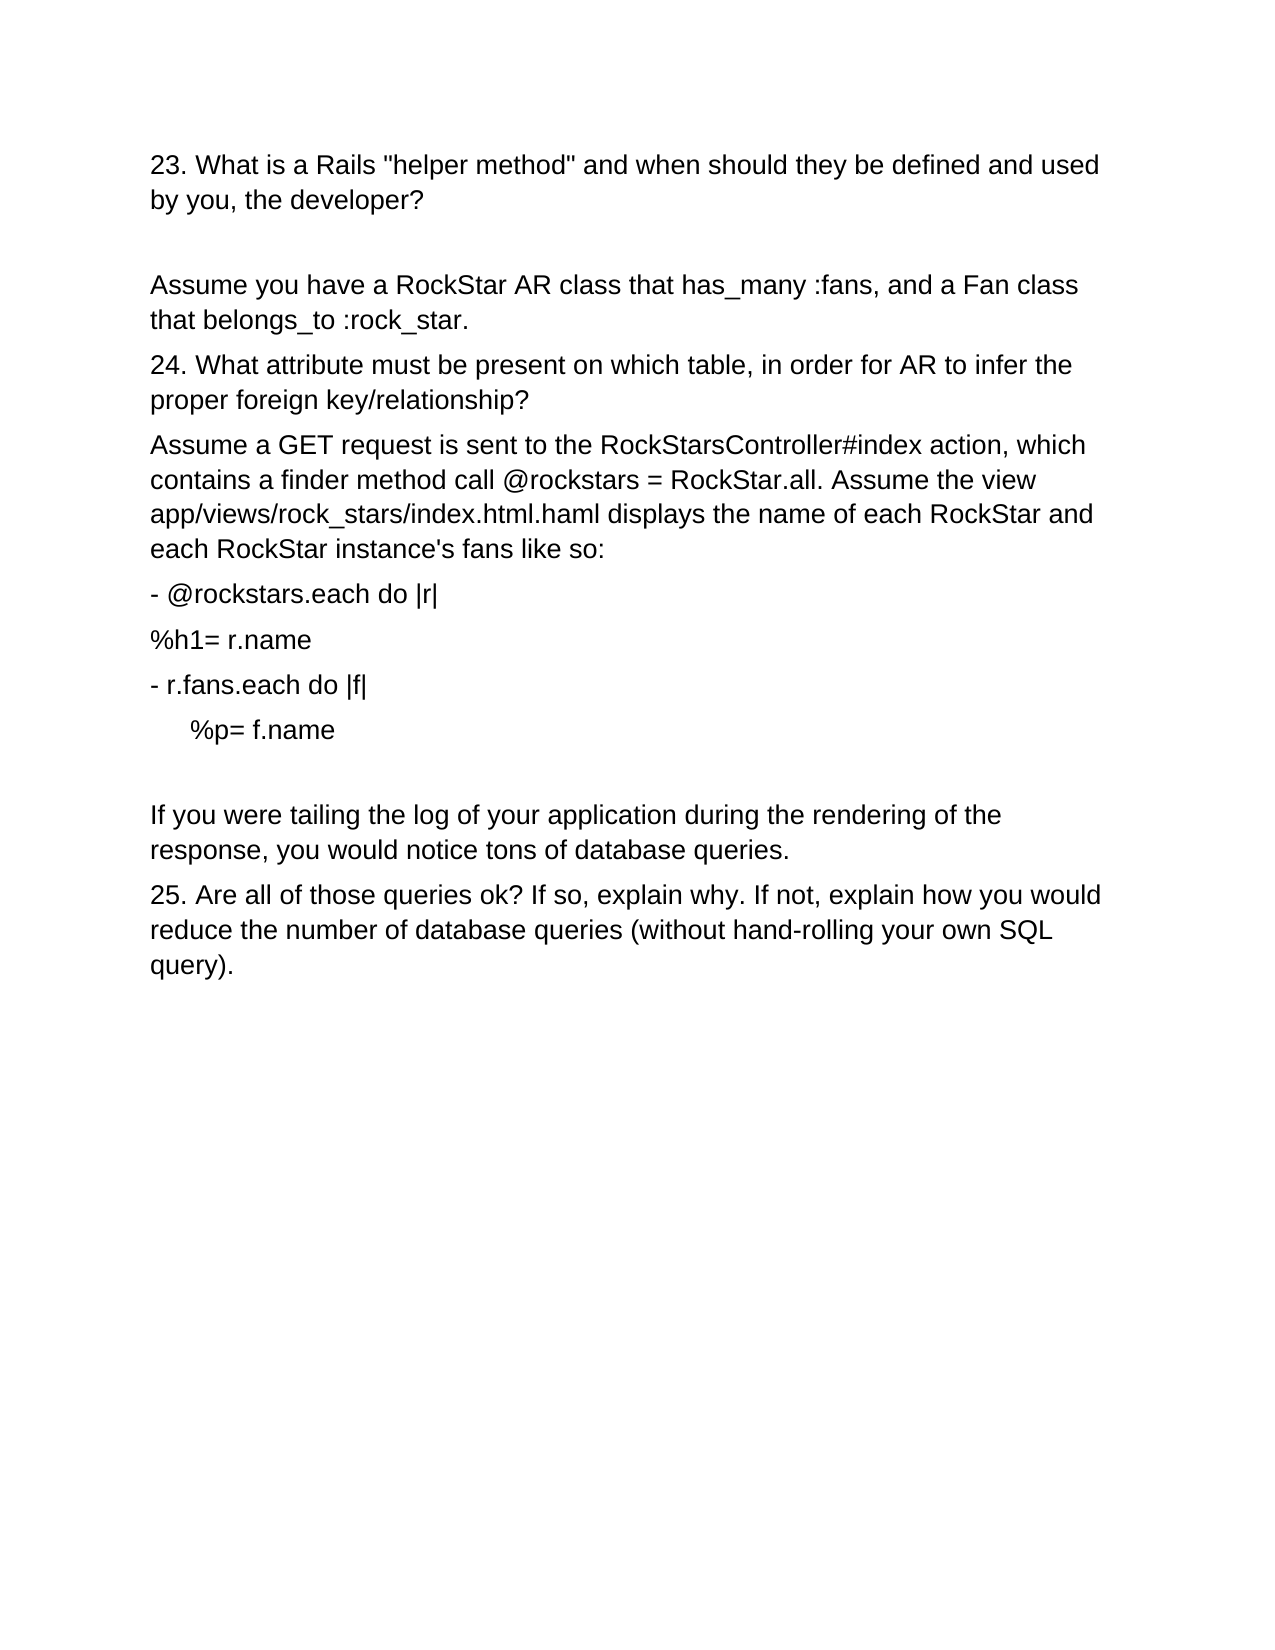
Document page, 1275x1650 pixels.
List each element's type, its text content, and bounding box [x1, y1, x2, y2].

text 24. What attribute must be present on which table, in order for AR to infer the proper foreign key/relationship? [150, 350, 1125, 415]
text Assume a GET request is sent to the RockStarsController#index action, which contains a finder method call @rockstars = RockStar.all. Assume the view app/views/rock_stars/index.html.haml displays the name of each RockStar and each RockStar instance's fans like so: [150, 430, 1125, 564]
text - r.fans.each do |f| [150, 670, 1125, 700]
text 23. What is a Rails "helper method" and when should they be defined and used by you, the developer? [150, 150, 1125, 215]
text - @rockstars.each do |r| [150, 579, 1125, 610]
text Assume you have a RockStar AR class that has_many :fans, and a Fan class that belongs_to :rock_star. [150, 270, 1125, 335]
text 25. Are all of those queries ok? If so, explain why. If not, explain how you would reduce the number of database queries (without hand-rolling your own SQL query). [150, 880, 1125, 980]
text If you were tailing the log of your application during the rendering of the response, you would notice tons of database queries. [150, 800, 1125, 865]
text %h1= r.name [150, 624, 1125, 655]
text %p= f.name [150, 715, 1125, 745]
